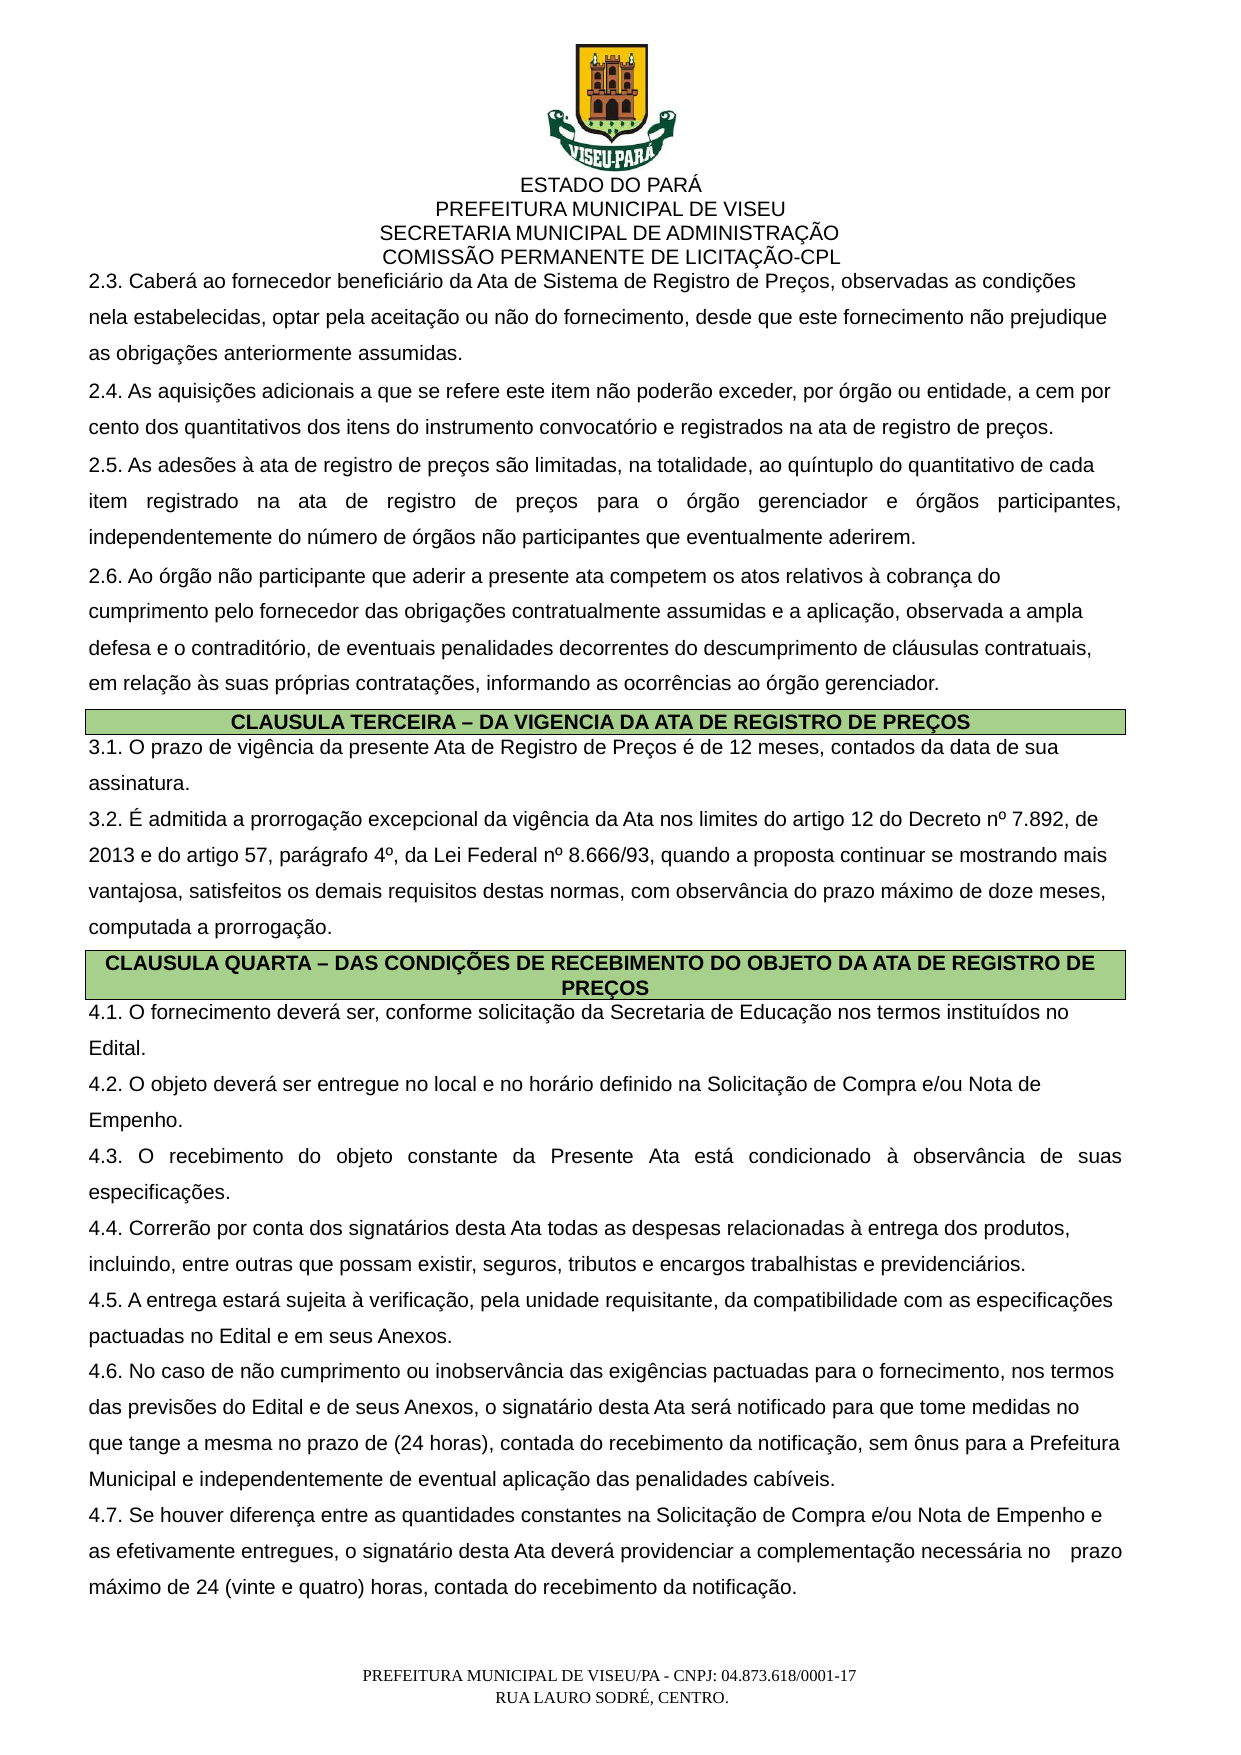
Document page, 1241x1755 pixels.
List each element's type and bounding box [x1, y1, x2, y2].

picture [547, 44, 677, 172]
